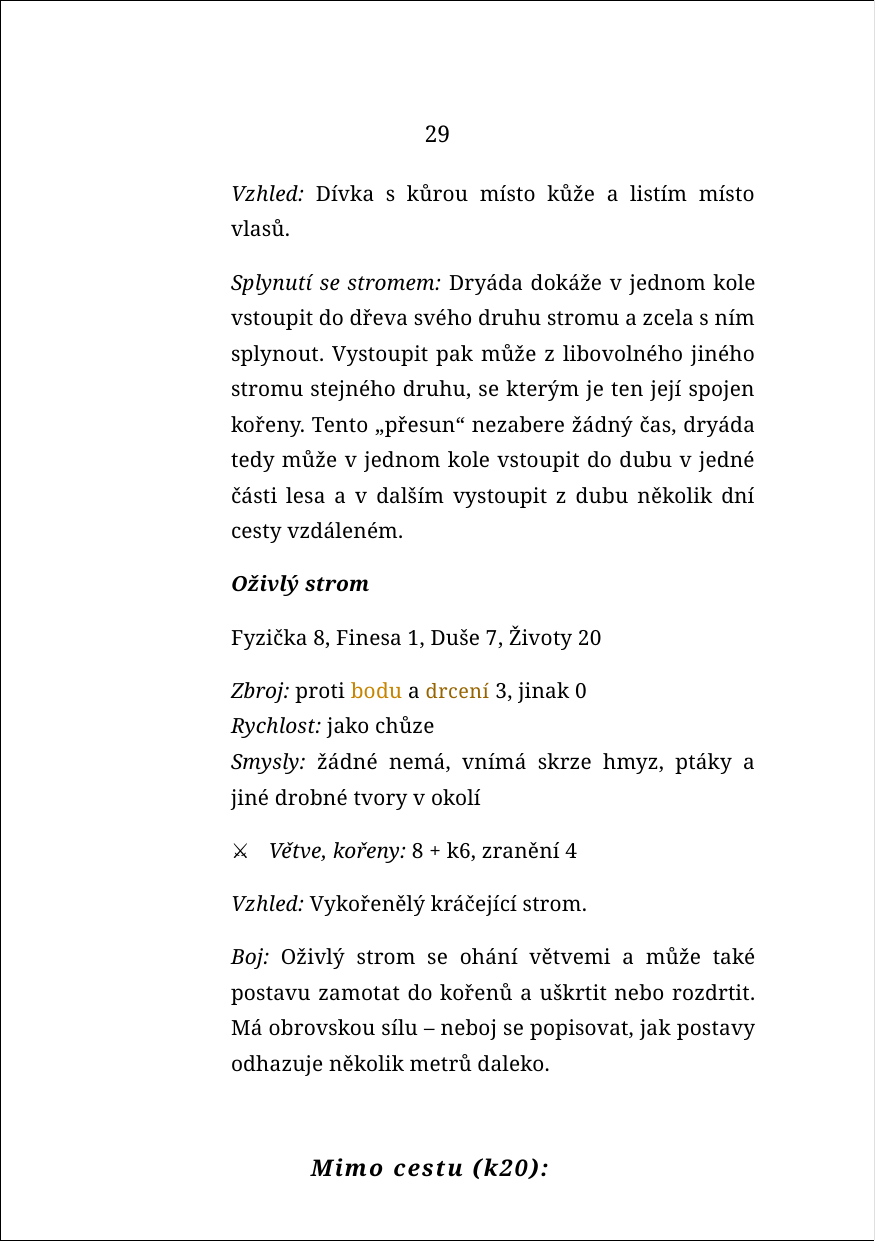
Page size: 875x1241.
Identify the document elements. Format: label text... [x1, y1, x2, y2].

list ⚔ Větve, kořeny: 8 + k6, zranění 4 [193, 836, 756, 864]
list Zbroj: proti bodu a drcení 3, jinak 0 [193, 676, 756, 704]
list Rychlost: jako chůze [193, 712, 756, 740]
list Fyzička 8, Finesa 1, Duše 7, Životy 20 [193, 623, 756, 651]
list Boj: Oživlý strom se ohání větvemi a může také postavu zamotat do kořenů a uškrtit nebo rozdrtit. Má obrovskou sílu – neboj se popisovat, jak postavy odhazuje několik metrů daleko. [193, 942, 756, 1077]
list Smysly: žádné nemá, vnímá skrze hmyz, ptáky a jiné drobné tvory v okolí [193, 747, 756, 811]
list Splynutí se stromem: Dryáda dokáže v jednom kole vstoupit do dřeva svého druhu stromu a zcela s ním splynout. Vystoupit pak může z libovolného jiného stromu stejného druhu, se kterým je ten její spojen kořeny. Tento „přesun“ nezabere žádný čas, dryáda tedy může v jednom kole vstoupit do dubu v jedné části lesa a v dalším vystoupit z dubu několik dní cesty vzdáleném. [193, 268, 756, 545]
list Oživlý strom [193, 569, 756, 598]
list Vzhled: Vykořenělý kráčející strom. [193, 889, 756, 917]
list Vzhled: Dívka s kůrou místo kůže a listím místo vlasů. [193, 179, 756, 243]
